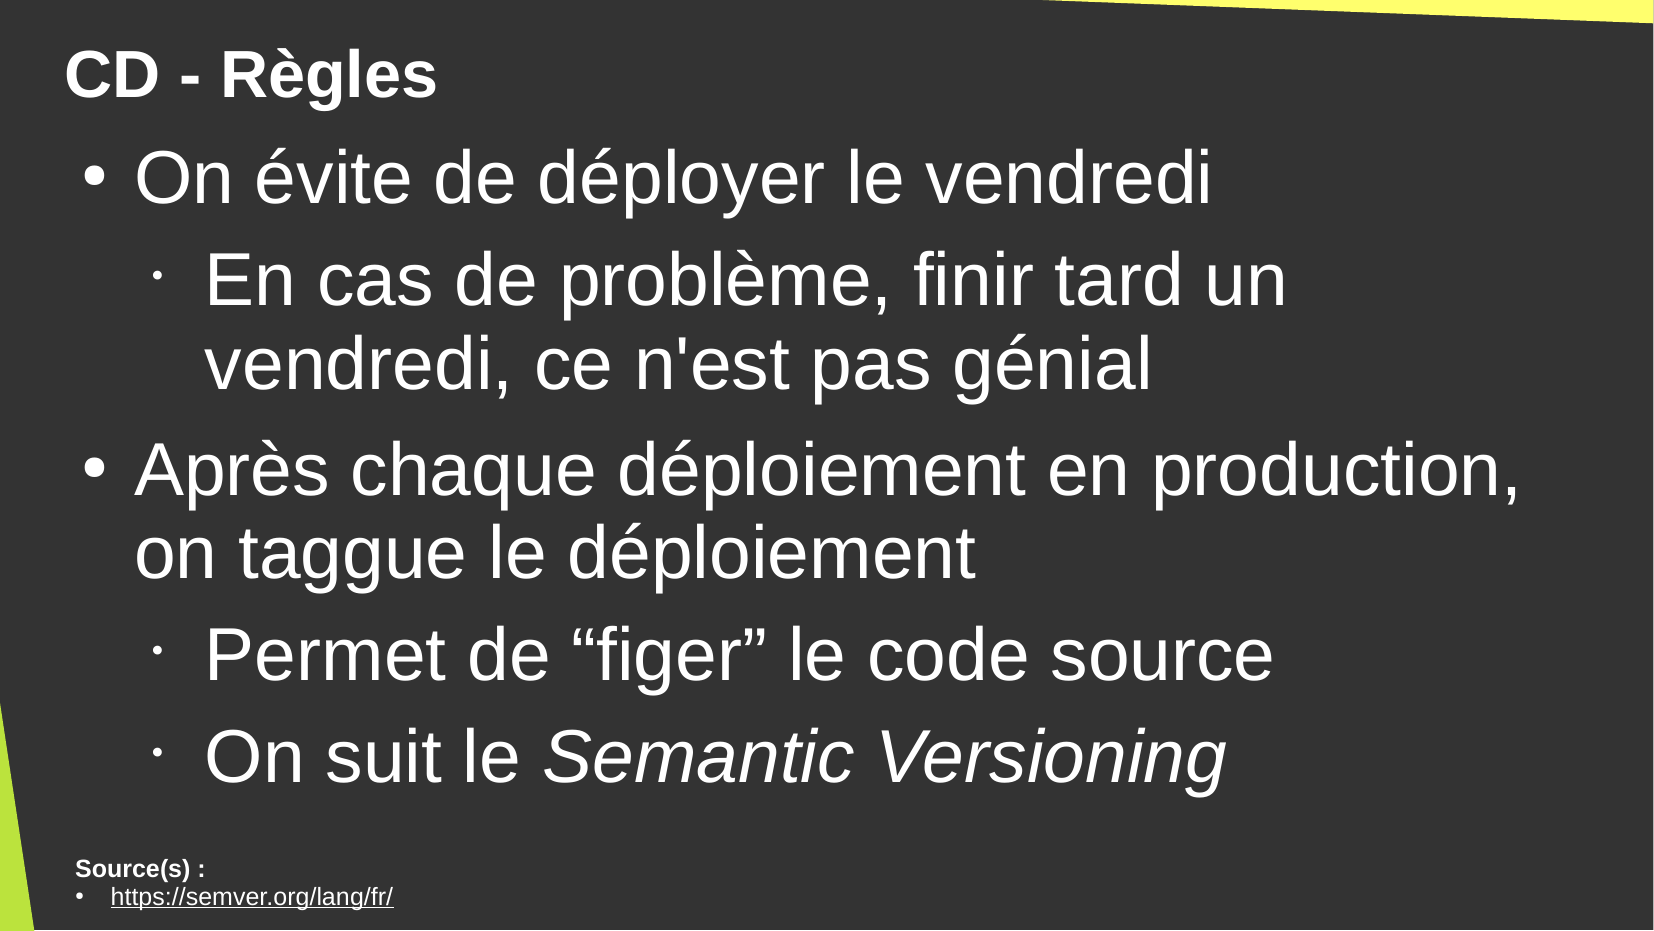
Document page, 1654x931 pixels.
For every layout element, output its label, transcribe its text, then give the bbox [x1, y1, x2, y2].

list On évite de déployer le vendredi En cas de problème, finir tard un vendredi, ce n'est pas génial Après chaque déploiement en production, on taggue le déploiement Permet de “figer” le code source On suit le Semantic Versioning [63, 135, 1542, 804]
text_box [0, 702, 35, 931]
title CD - Règles [64, 37, 1471, 119]
text_box Source(s) : https://semver.org/lang/fr/ [60, 838, 1546, 919]
text_box [1042, 0, 1654, 24]
